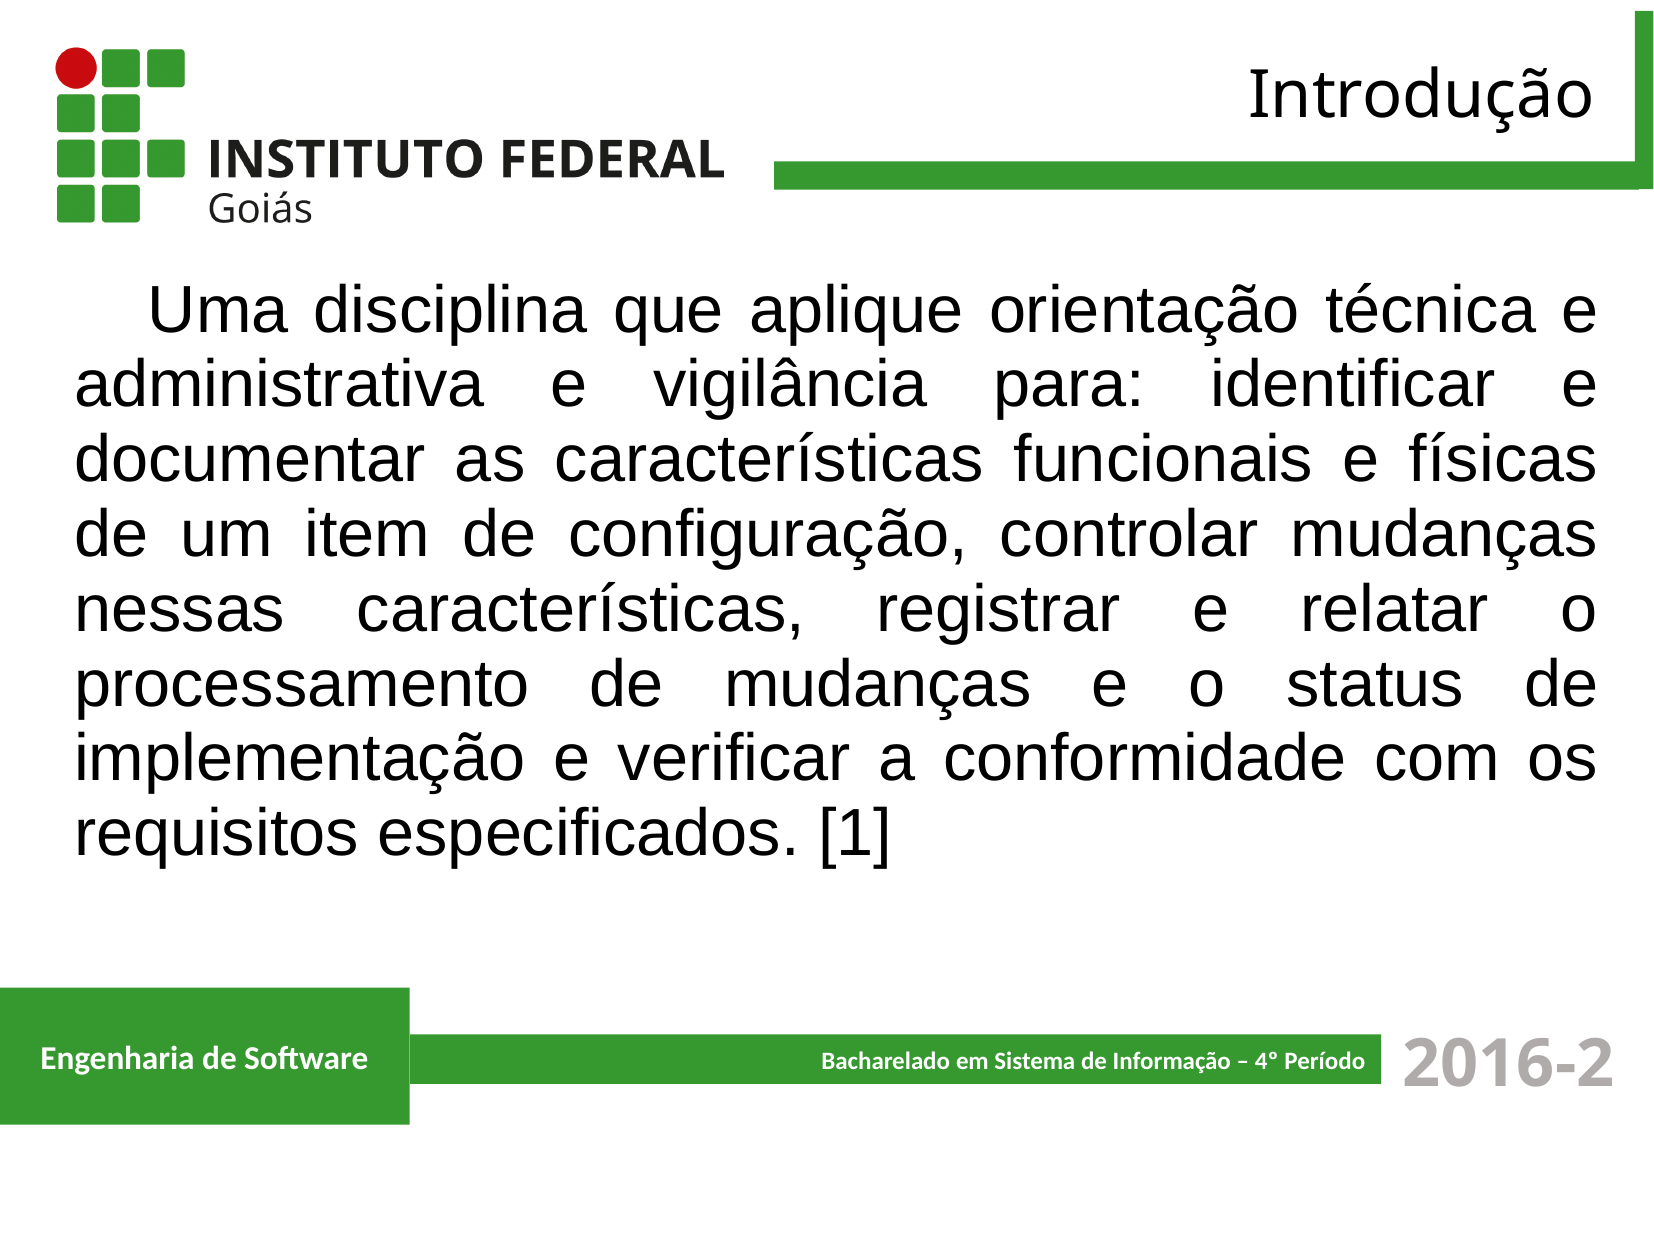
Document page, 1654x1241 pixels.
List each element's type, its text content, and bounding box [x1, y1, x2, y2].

text_box Bacharelado em Sistema de Informação – 4º Período [410, 1034, 1382, 1084]
text_box 2016-2 [1387, 1012, 1654, 1118]
text_box Engenharia de Software [0, 987, 410, 1125]
picture [5, 5, 774, 265]
text_box Introdução [860, 42, 1610, 138]
text_box Uma disciplina que aplique orientação técnica e administrativa e vigilância para: identificar e documentar as características funcionais e físicas de um item de configuração, controlar mudanças nessas características, registrar e relatar o processamento de mudanças e o status de implementação e verificar a conformidade com os requisitos especificados. [1] [59, 264, 1615, 940]
text_box [774, 10, 1654, 190]
